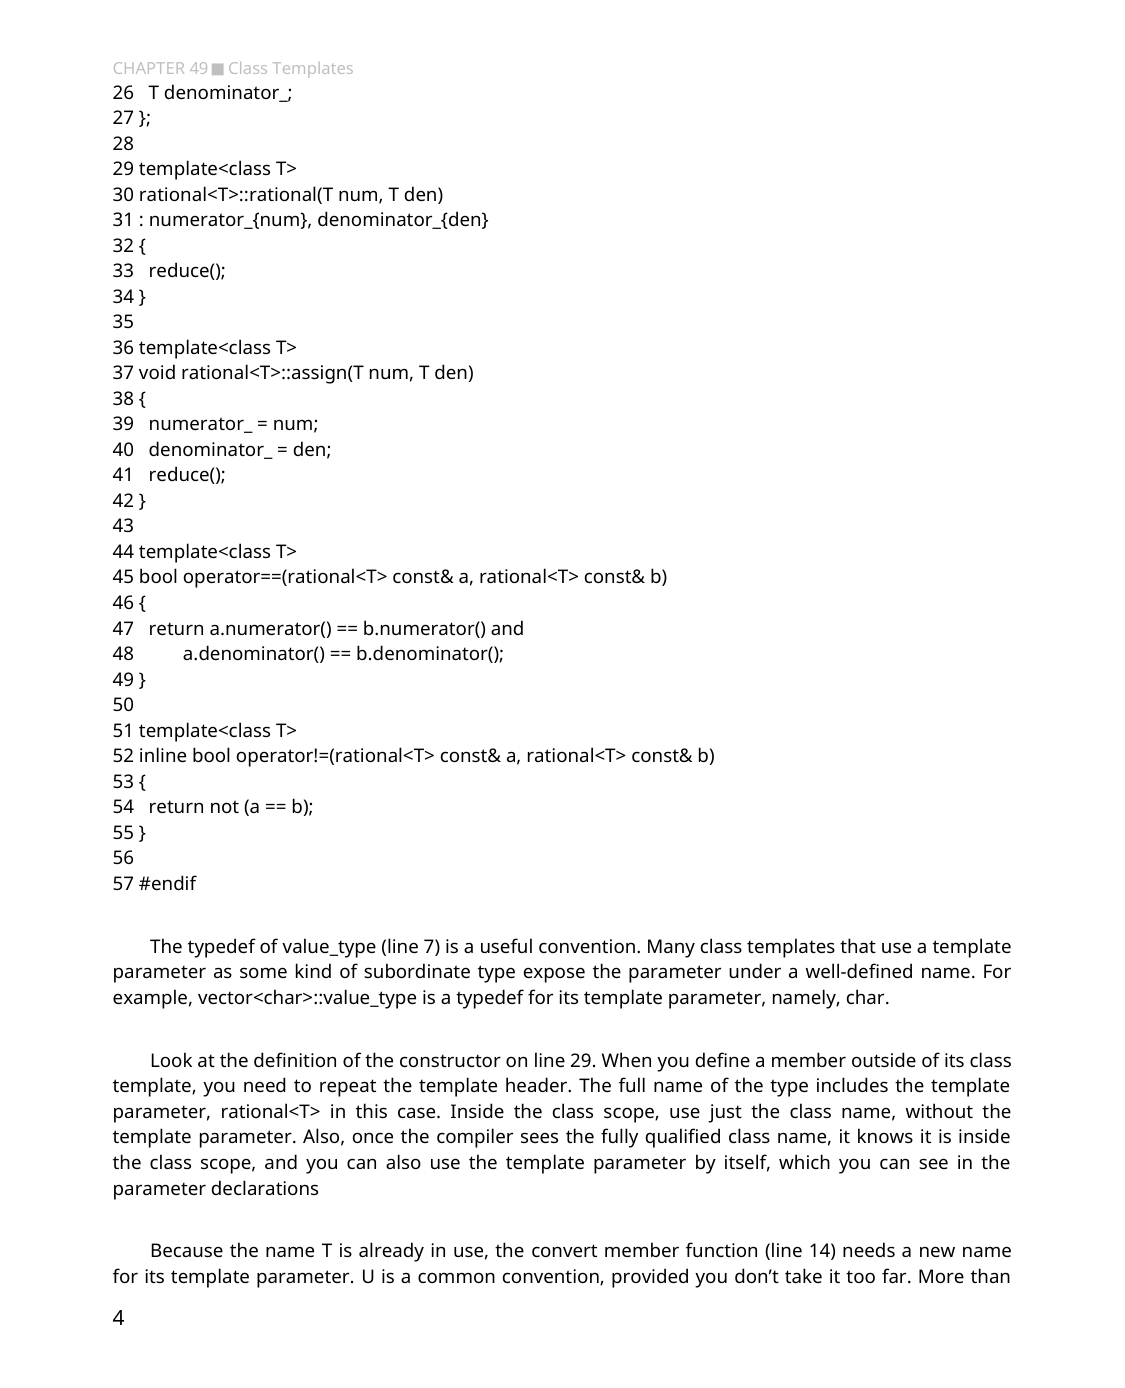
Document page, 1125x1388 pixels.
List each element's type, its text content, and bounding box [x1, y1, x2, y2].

text 50 [112, 691, 1012, 717]
text 54 return not (a == b); [112, 793, 1012, 819]
text 27 }; [112, 104, 1012, 130]
text 41 reduce(); [112, 462, 1012, 487]
text 38 { [112, 385, 1012, 411]
text 33 reduce(); [112, 258, 1012, 283]
text 48 a.denominator() == b.denominator(); [112, 640, 1012, 666]
text 44 template<class T> [112, 538, 1012, 564]
text 51 template<class T> [112, 717, 1012, 742]
text 56 [112, 844, 1012, 870]
text Look at the definition of the constructor on line 29. When you define a member outside of its class template, you need to repeat the template header. The full name of the type includes the template parameter, rational<T> in this case. Inside the class scope, use just the class name, without the template parameter. Also, once the compiler sees the fully qualified class name, it knows it is inside the class scope, and you can also use the template parameter by itself, which you can see in the parameter declarations [112, 1047, 1012, 1200]
text 29 template<class T> [112, 156, 1012, 181]
text 42 } [112, 487, 1012, 513]
text 37 void rational<T>::assign(T num, T den) [112, 360, 1012, 385]
text 35 [112, 309, 1012, 334]
text 43 [112, 513, 1012, 538]
text 28 [112, 130, 1012, 156]
text 34 } [112, 283, 1012, 309]
text 49 } [112, 666, 1012, 691]
text 47 return a.numerator() == b.numerator() and [112, 615, 1012, 640]
text 26 T denominator_; [112, 79, 1012, 104]
text 46 { [112, 589, 1012, 615]
text 55 } [112, 819, 1012, 844]
text Because the name T is already in use, the convert member function (line 14) needs a new name for its template parameter. U is a common convention, provided you don’t take it too far. More than [112, 1238, 1012, 1289]
text 30 rational<T>::rational(T num, T den) [112, 181, 1012, 207]
text 31 : numerator_{num}, denominator_{den} [112, 207, 1012, 232]
text 45 bool operator==(rational<T> const& a, rational<T> const& b) [112, 564, 1012, 589]
text 39 numerator_ = num; [112, 411, 1012, 436]
text The typedef of value_type (line 7) is a useful convention. Many class templates that use a template parameter as some kind of subordinate type expose the parameter under a well-defined name. For example, vector<char>::value_type is a typedef for its template parameter, namely, char. [112, 933, 1012, 1010]
text 40 denominator_ = den; [112, 436, 1012, 462]
text 36 template<class T> [112, 334, 1012, 360]
text 53 { [112, 768, 1012, 793]
text 32 { [112, 232, 1012, 258]
text 57 #endif [112, 870, 1012, 896]
text 52 inline bool operator!=(rational<T> const& a, rational<T> const& b) [112, 742, 1012, 768]
